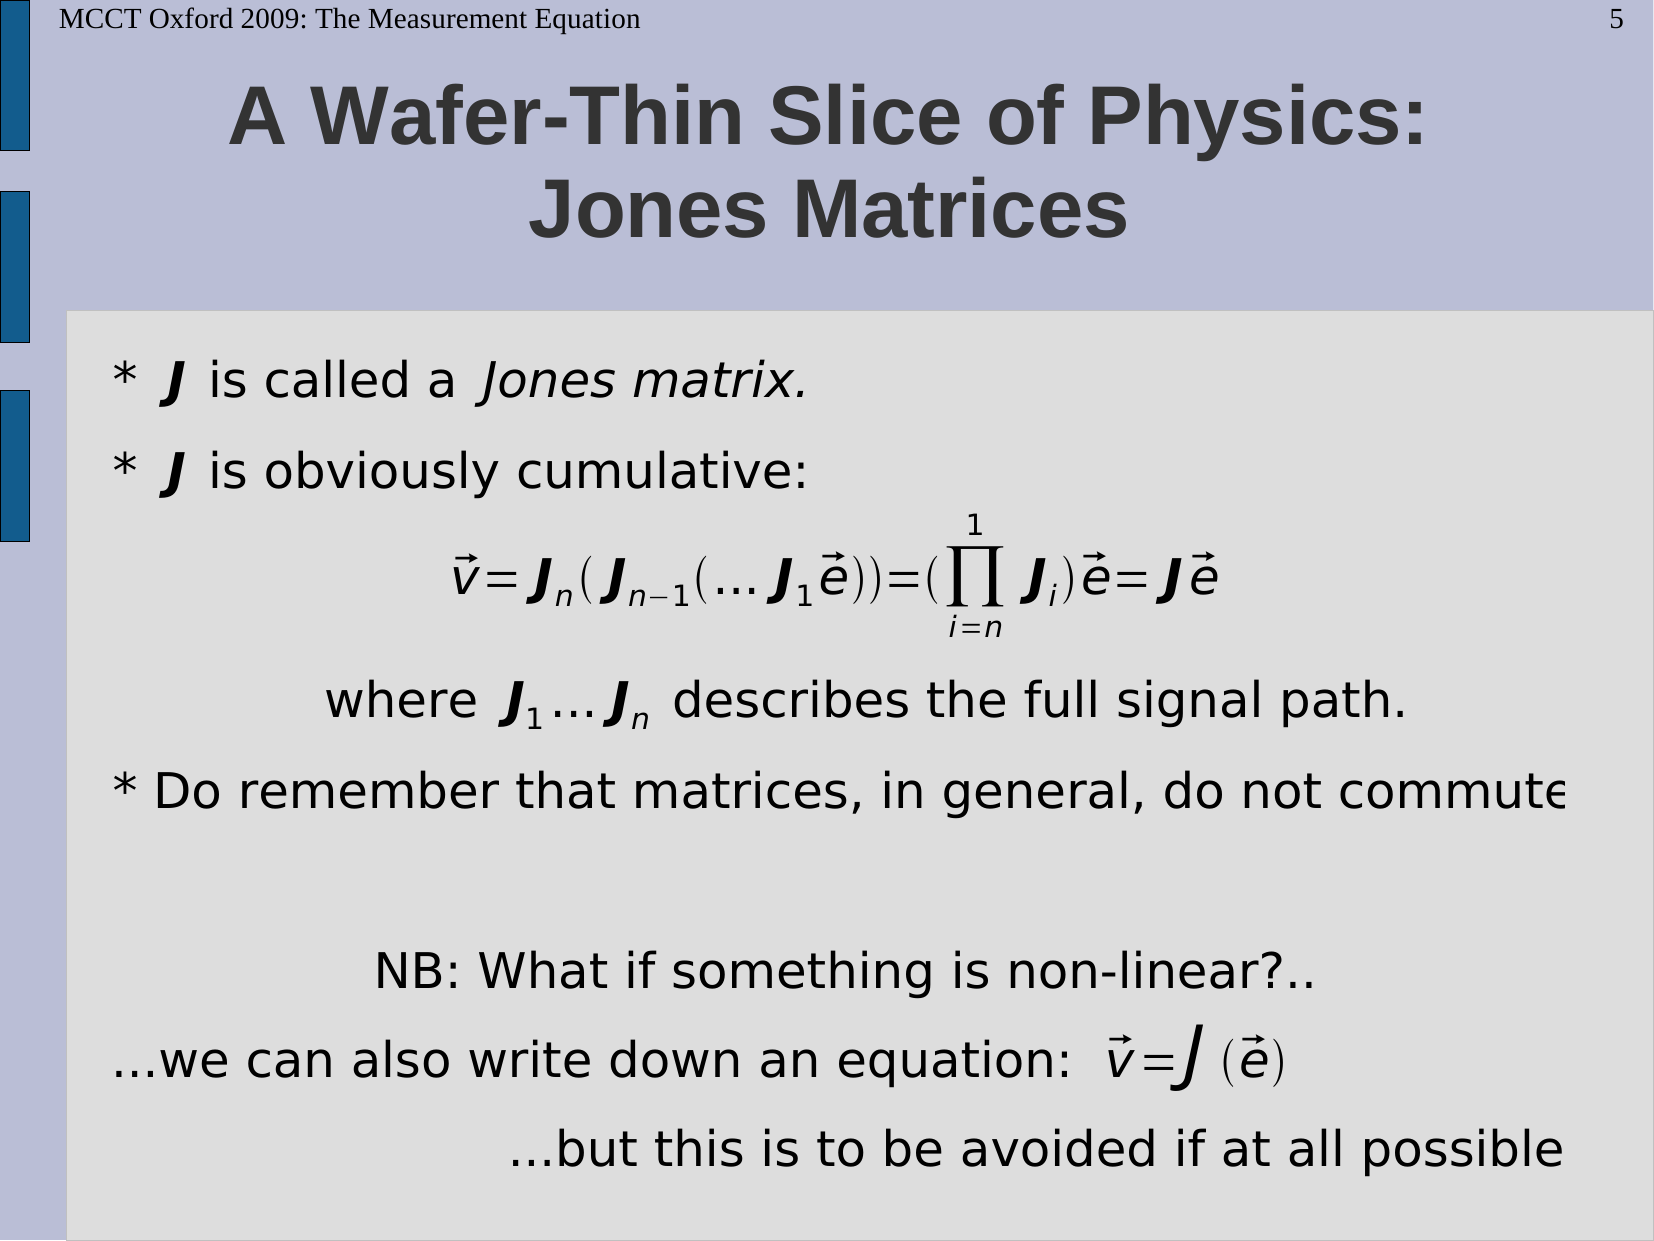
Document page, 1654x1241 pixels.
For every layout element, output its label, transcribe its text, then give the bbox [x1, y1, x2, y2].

chart [104, 329, 1565, 1185]
title A Wafer-Thin Slice of Physics: Jones Matrices [123, 59, 1536, 267]
